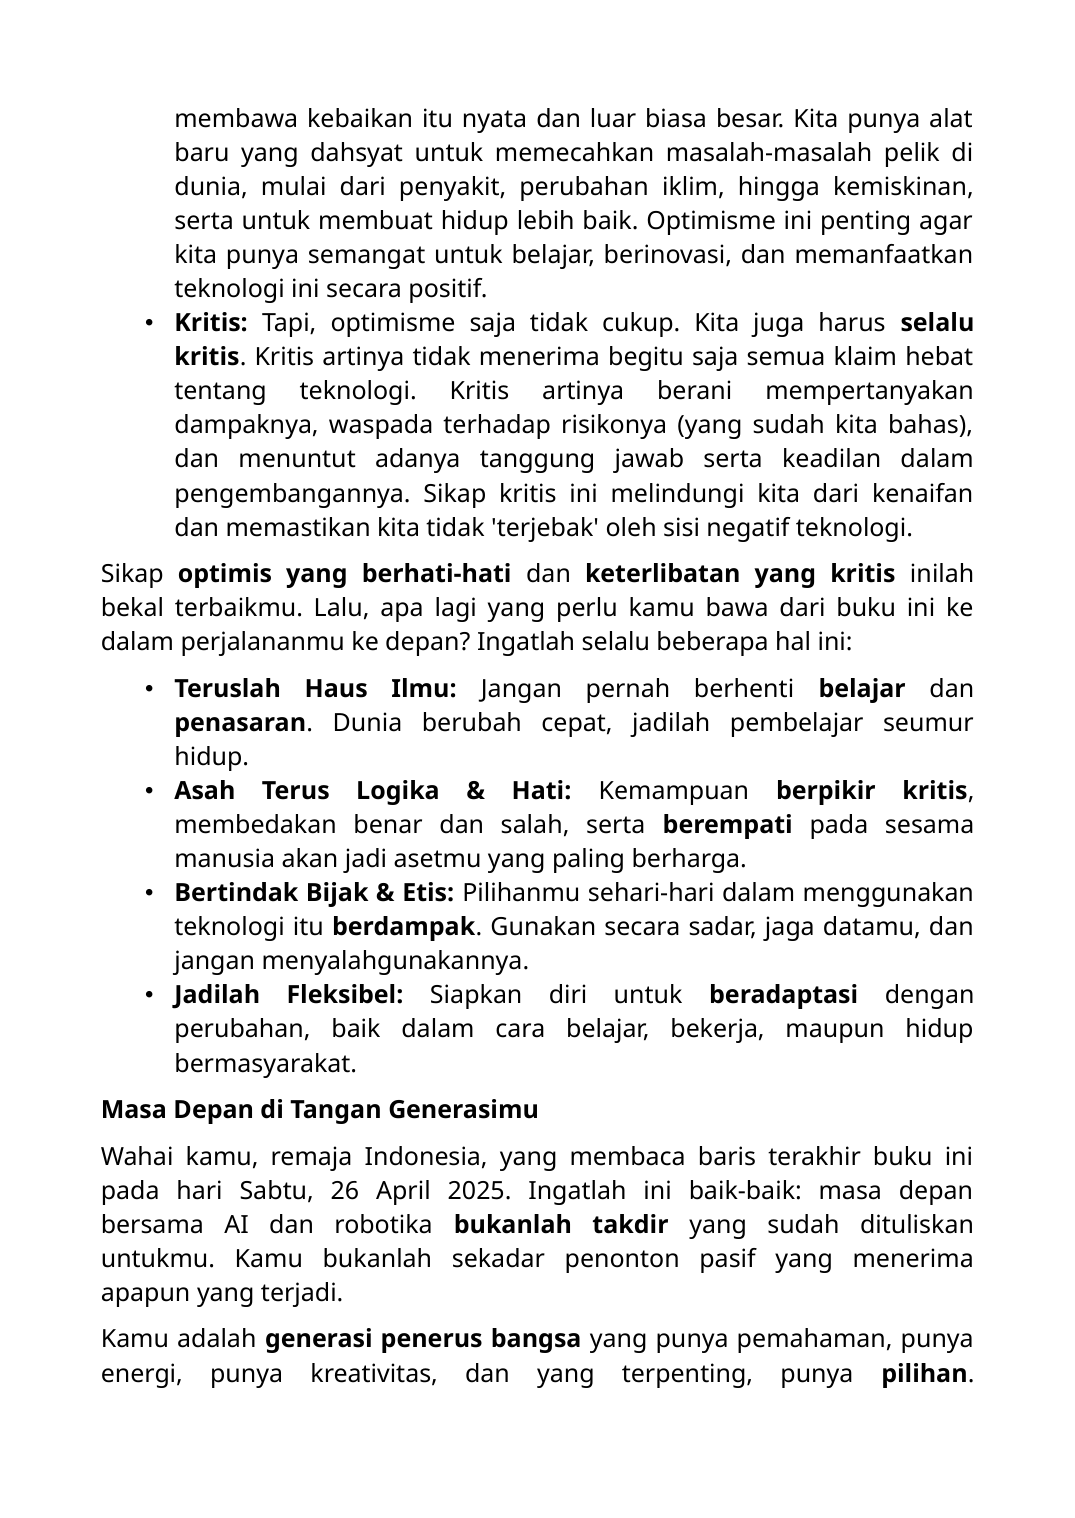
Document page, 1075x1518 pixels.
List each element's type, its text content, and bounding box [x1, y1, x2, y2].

text Kamu adalah generasi penerus bangsa yang punya pemahaman, punya energi, punya kreativitas, dan yang terpenting, punya pilihan. [101, 1321, 974, 1389]
text Sikap optimis yang berhati-hati dan keterlibatan yang kritis inilah bekal terbaikmu. Lalu, apa lagi yang perlu kamu bawa dari buku ini ke dalam perjalananmu ke depan? Ingatlah selalu beberapa hal ini: [101, 556, 974, 658]
list membawa kebaikan itu nyata dan luar biasa besar. Kita punya alat baru yang dahsyat untuk memecahkan masalah-masalah pelik di dunia, mulai dari penyakit, perubahan iklim, hingga kemiskinan, serta untuk membuat hidup lebih baik. Optimisme ini penting agar kita punya semangat untuk belajar, berinovasi, dan memanfaatkan teknologi ini secara positif. [145, 101, 974, 305]
list Jadilah Fleksibel: Siapkan diri untuk beradaptasi dengan perubahan, baik dalam cara belajar, bekerja, maupun hidup bermasyarakat. [145, 977, 974, 1079]
list Asah Terus Logika & Hati: Kemampuan berpikir kritis, membedakan benar dan salah, serta berempati pada sesama manusia akan jadi asetmu yang paling berharga. [145, 773, 974, 875]
list Teruslah Haus Ilmu: Jangan pernah berhenti belajar dan penasaran. Dunia berubah cepat, jadilah pembelajar seumur hidup. [145, 671, 974, 773]
list Bertindak Bijak & Etis: Pilihanmu sehari-hari dalam menggunakan teknologi itu berdampak. Gunakan secara sadar, jaga datamu, dan jangan menyalahgunakannya. [145, 875, 974, 977]
list Kritis: Tapi, optimisme saja tidak cukup. Kita juga harus selalu kritis. Kritis artinya tidak menerima begitu saja semua klaim hebat tentang teknologi. Kritis artinya berani mempertanyakan dampaknya, waspada terhadap risikonya (yang sudah kita bahas), dan menuntut adanya tanggung jawab serta keadilan dalam pengembangannya. Sikap kritis ini melindungi kita dari kenaifan dan memastikan kita tidak 'terjebak' oleh sisi negatif teknologi. [145, 305, 974, 543]
text Wahai kamu, remaja Indonesia, yang membaca baris terakhir buku ini pada hari Sabtu, 26 April 2025. Ingatlah ini baik-baik: masa depan bersama AI dan robotika bukanlah takdir yang sudah dituliskan untukmu. Kamu bukanlah sekadar penonton pasif yang menerima apapun yang terjadi. [101, 1138, 974, 1309]
text Masa Depan di Tangan Generasimu [101, 1092, 974, 1126]
